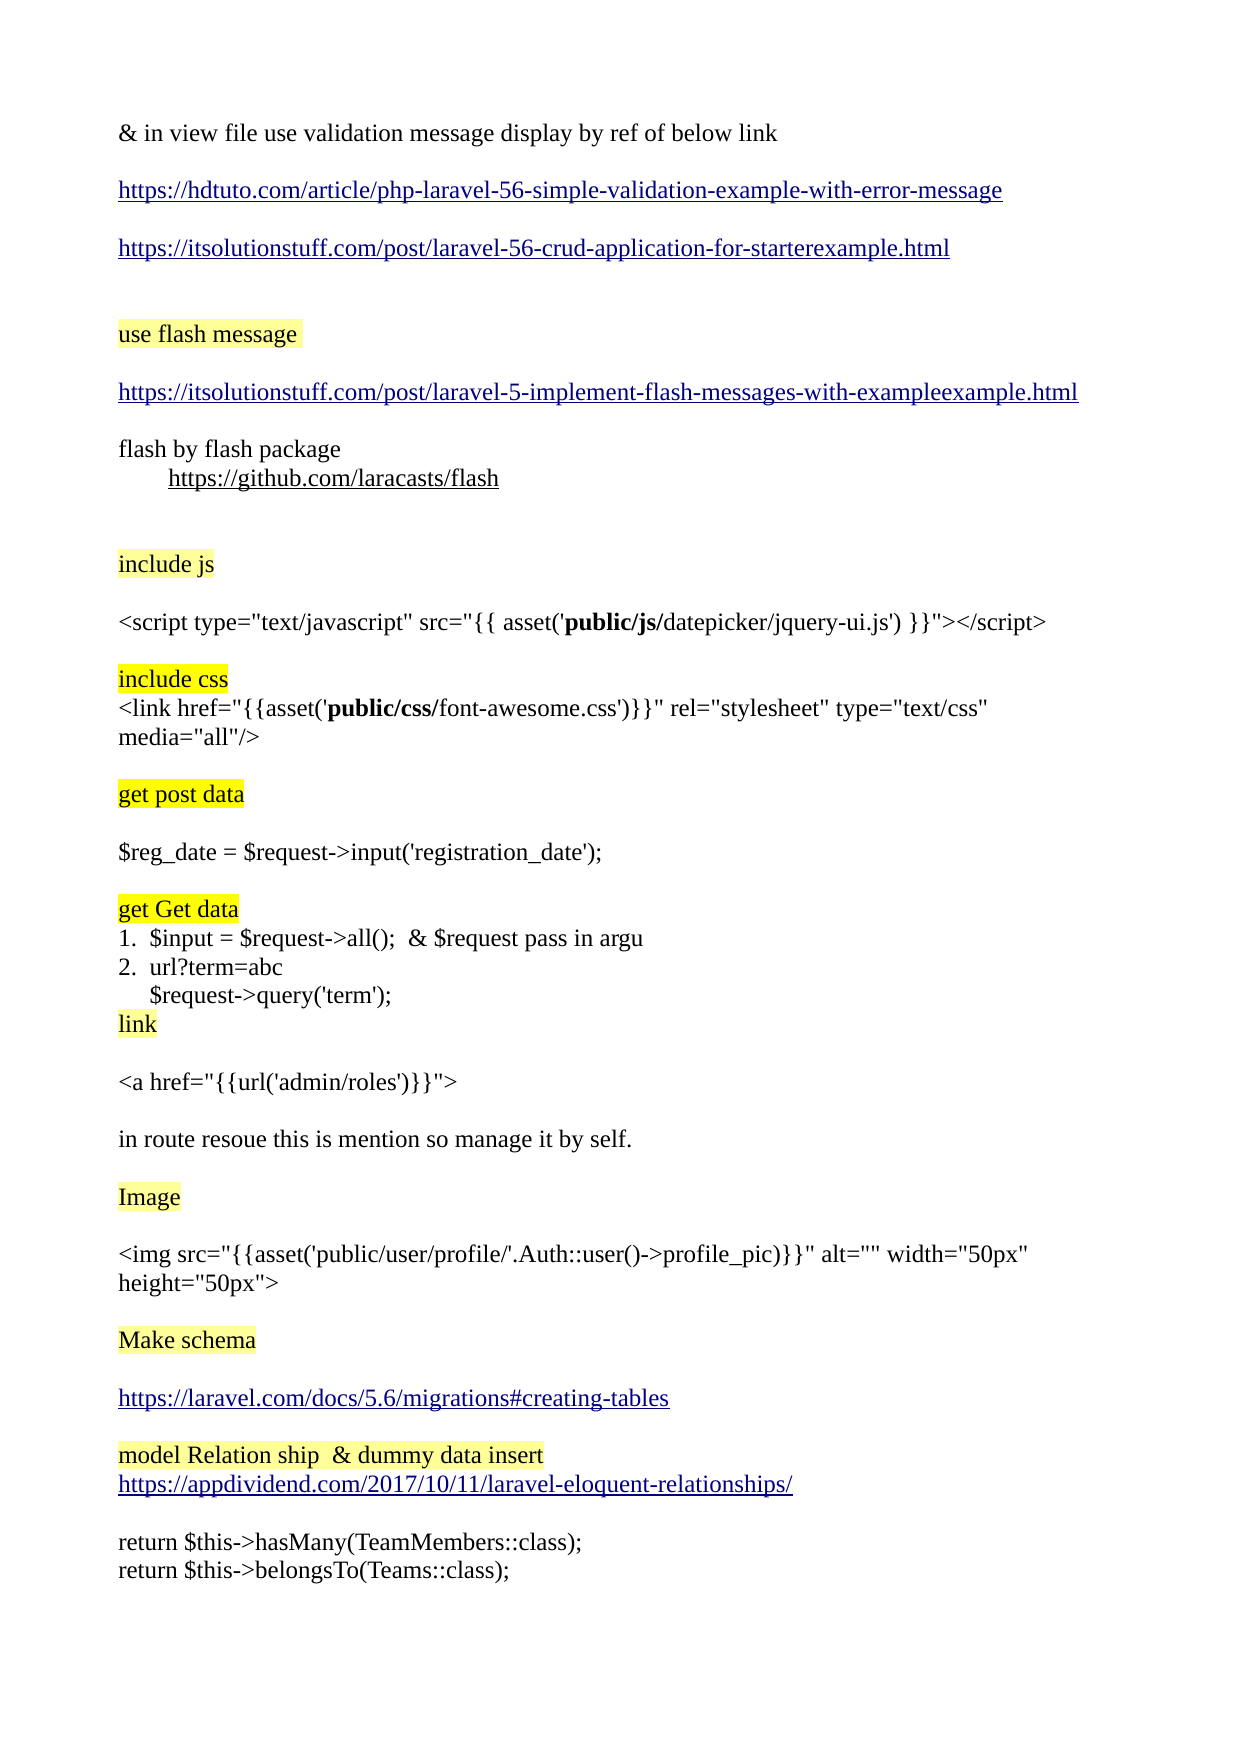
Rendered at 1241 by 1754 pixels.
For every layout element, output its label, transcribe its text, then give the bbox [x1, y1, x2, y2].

text get post data [118, 779, 1122, 808]
text https://appdividend.com/2017/10/11/laravel-eloquent-relationships/ [118, 1469, 1122, 1498]
text <script type="text/javascript" src="{{ asset('public/js/datepicker/jquery-ui.js') }}"></script> [118, 607, 1122, 636]
text https://github.com/laracasts/flash [118, 463, 1122, 492]
text include css [118, 664, 1122, 693]
text return $this->hasMany(TeamMembers::class); [118, 1527, 1122, 1556]
text <a href="{{url('admin/roles')}}"> [118, 1067, 1122, 1096]
text https://laravel.com/docs/5.6/migrations#creating-tables [118, 1383, 1122, 1412]
text Make schema [118, 1326, 1122, 1354]
text Image [118, 1182, 1122, 1211]
text flash by flash package [118, 434, 1122, 463]
text https://itsolutionstuff.com/post/laravel-56-crud-application-for-starterexample.html [118, 233, 1122, 262]
text link [118, 1009, 1122, 1038]
text https://hdtuto.com/article/php-laravel-56-simple-validation-example-with-error-message [118, 176, 1122, 204]
text <link href="{{asset('public/css/font-awesome.css')}}" rel="stylesheet" type="text/css" media="all"/> [118, 693, 1122, 751]
text include js [118, 549, 1122, 578]
text get Get data [118, 894, 1122, 923]
text <img src="{{asset('public/user/profile/'.Auth::user()->profile_pic)}}" alt="" width="50px" height="50px"> [118, 1239, 1122, 1297]
text 1. $input = $request->all(); & $request pass in argu [118, 923, 1122, 952]
text $request->query('term'); [118, 981, 1122, 1009]
text $reg_date = $request->input('registration_date'); [118, 837, 1122, 866]
text https://itsolutionstuff.com/post/laravel-5-implement-flash-messages-with-exampleexample.html [118, 377, 1122, 406]
text use flash message [118, 319, 1122, 348]
text 2. url?term=abc [118, 952, 1122, 981]
text & in view file use validation message display by ref of below link [118, 118, 1122, 147]
text in route resoue this is mention so manage it by self. [118, 1124, 1122, 1153]
text return $this->belongsTo(Teams::class); [118, 1556, 1122, 1584]
text model Relation ship & dummy data insert [118, 1441, 1122, 1469]
